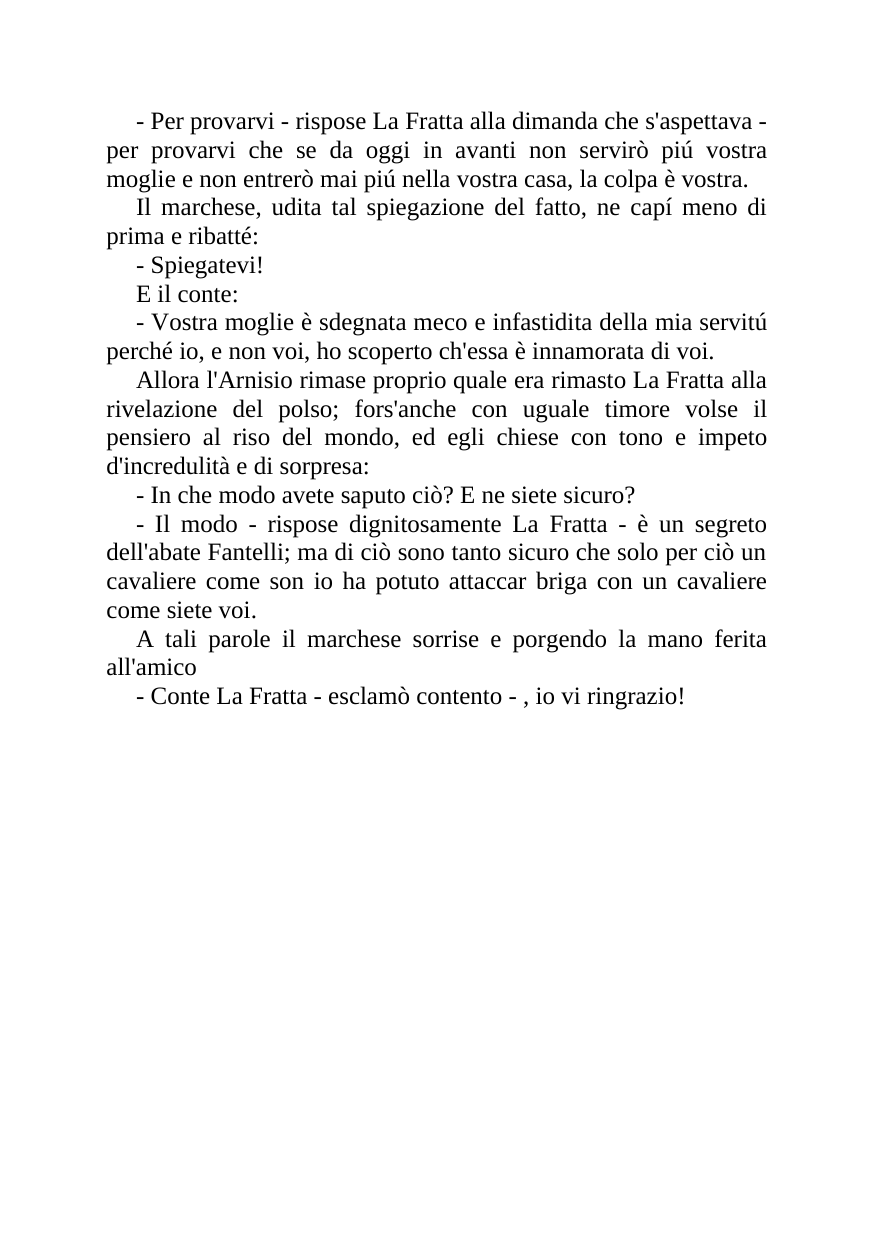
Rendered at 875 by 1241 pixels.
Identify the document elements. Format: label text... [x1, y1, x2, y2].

text - Spiegatevi! [106, 250, 768, 279]
text - Per provarvi - rispose La Fratta alla dimanda che s'aspettava - per provarvi che se da oggi in avanti non servirò piú vostra moglie e non entrerò mai piú nella vostra casa, la colpa è vostra. [106, 106, 768, 192]
text Allora l'Arnisio rimase proprio quale era rimasto La Fratta alla rivelazione del polso; fors'anche con uguale timore volse il pensiero al riso del mondo, ed egli chiese con tono e impeto d'incredulità e di sorpresa: [106, 365, 768, 480]
text - Vostra moglie è sdegnata meco e infastidita della mia servitú perché io, e non voi, ho scoperto ch'essa è innamorata di voi. [106, 307, 768, 365]
text Il marchese, udita tal spiegazione del fatto, ne capí meno di prima e ribatté: [106, 192, 768, 250]
text A tali parole il marchese sorrise e porgendo la mano ferita all'amico [106, 624, 768, 681]
text - In che modo avete saputo ciò? E ne siete sicuro? [106, 480, 768, 509]
text - Il modo - rispose dignitosamente La Fratta - è un segreto dell'abate Fantelli; ma di ciò sono tanto sicuro che solo per ciò un cavaliere come son io ha potuto attaccar briga con un cavaliere come siete voi. [106, 509, 768, 624]
text - Conte La Fratta - esclamò contento - , io vi ringrazio! [106, 681, 768, 710]
text E il conte: [106, 279, 768, 307]
